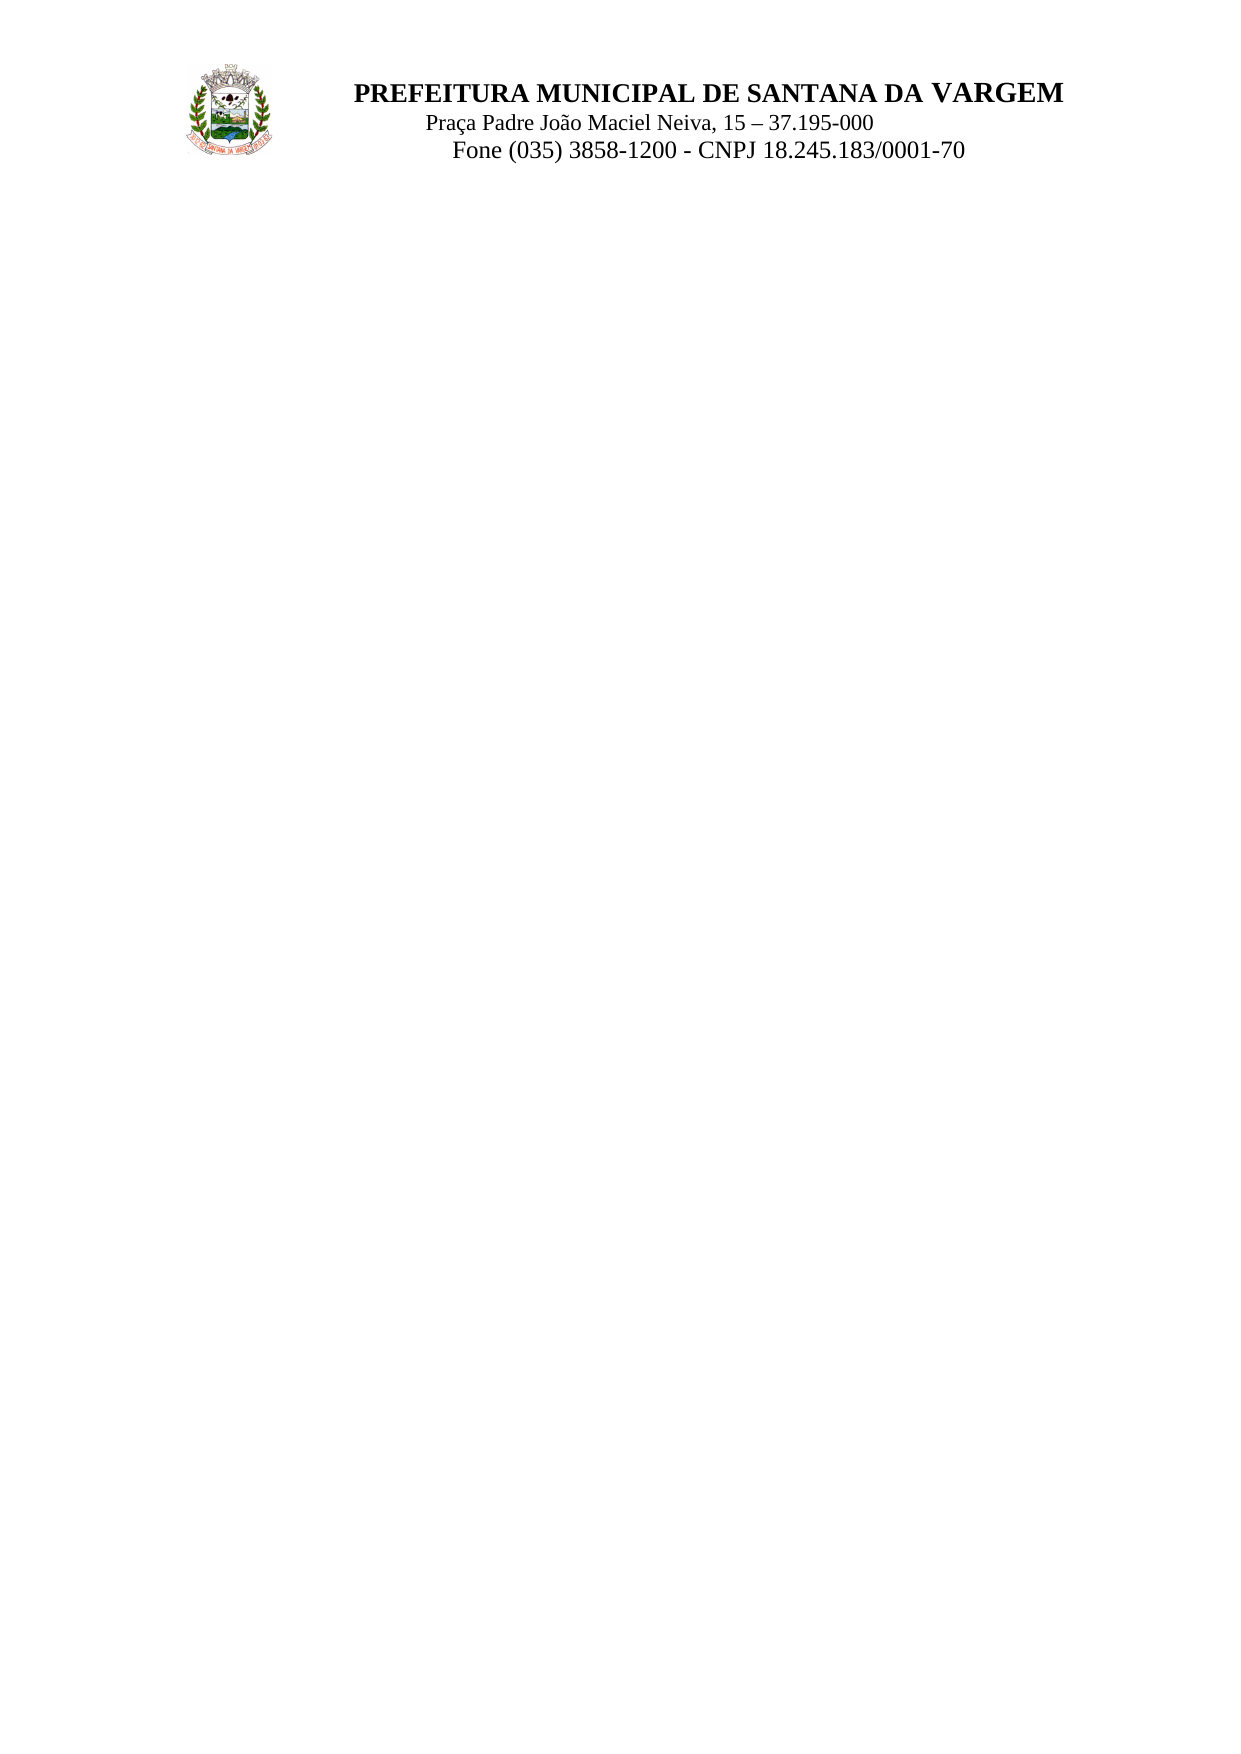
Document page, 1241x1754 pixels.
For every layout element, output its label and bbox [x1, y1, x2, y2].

picture [186, 64, 273, 155]
